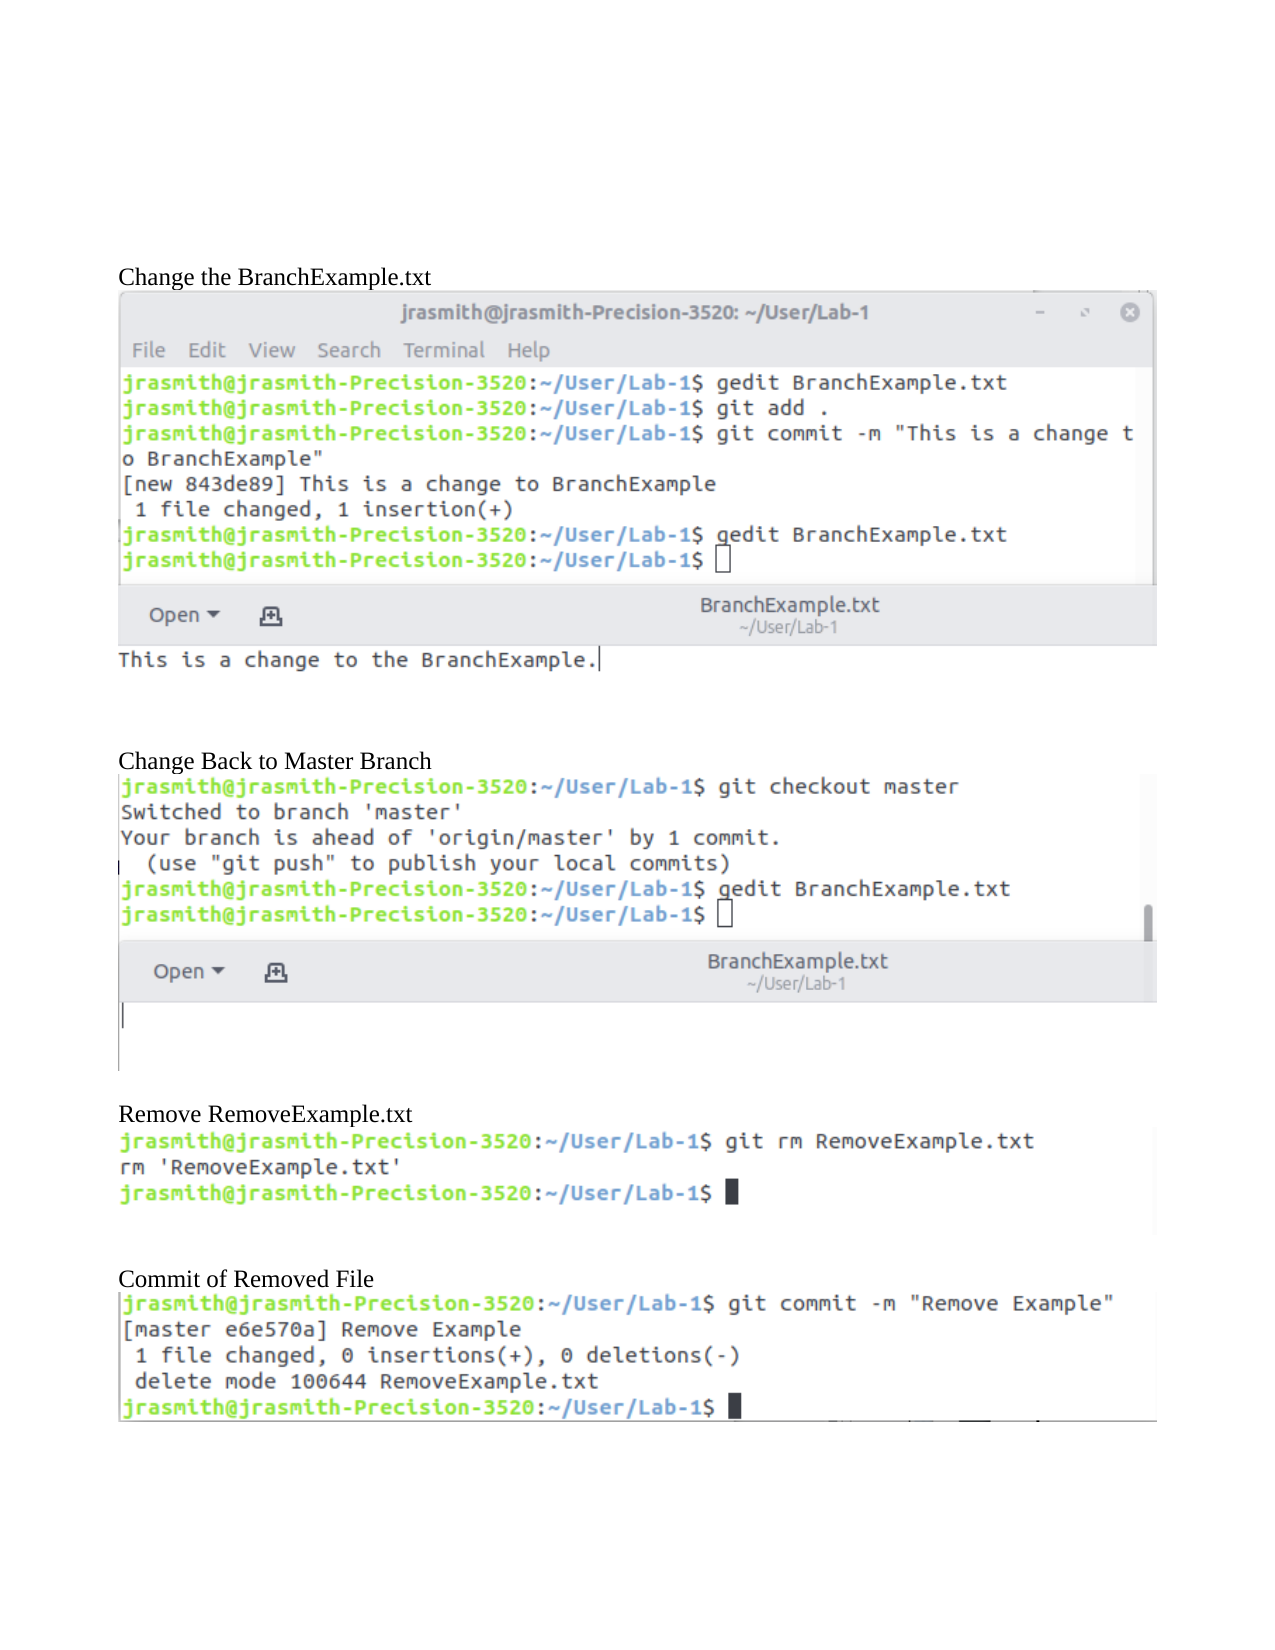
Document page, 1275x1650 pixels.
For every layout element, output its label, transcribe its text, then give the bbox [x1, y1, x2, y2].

picture [118, 1127, 1157, 1235]
text Change the BranchExample.txt [118, 262, 1157, 290]
picture [118, 290, 1157, 746]
text Commit of Removed File [118, 1264, 1157, 1292]
picture [118, 774, 1157, 1071]
text Remove RemoveExample.txt [118, 1099, 1157, 1127]
picture [118, 1292, 1157, 1422]
text Change Back to Master Branch [118, 746, 1157, 774]
